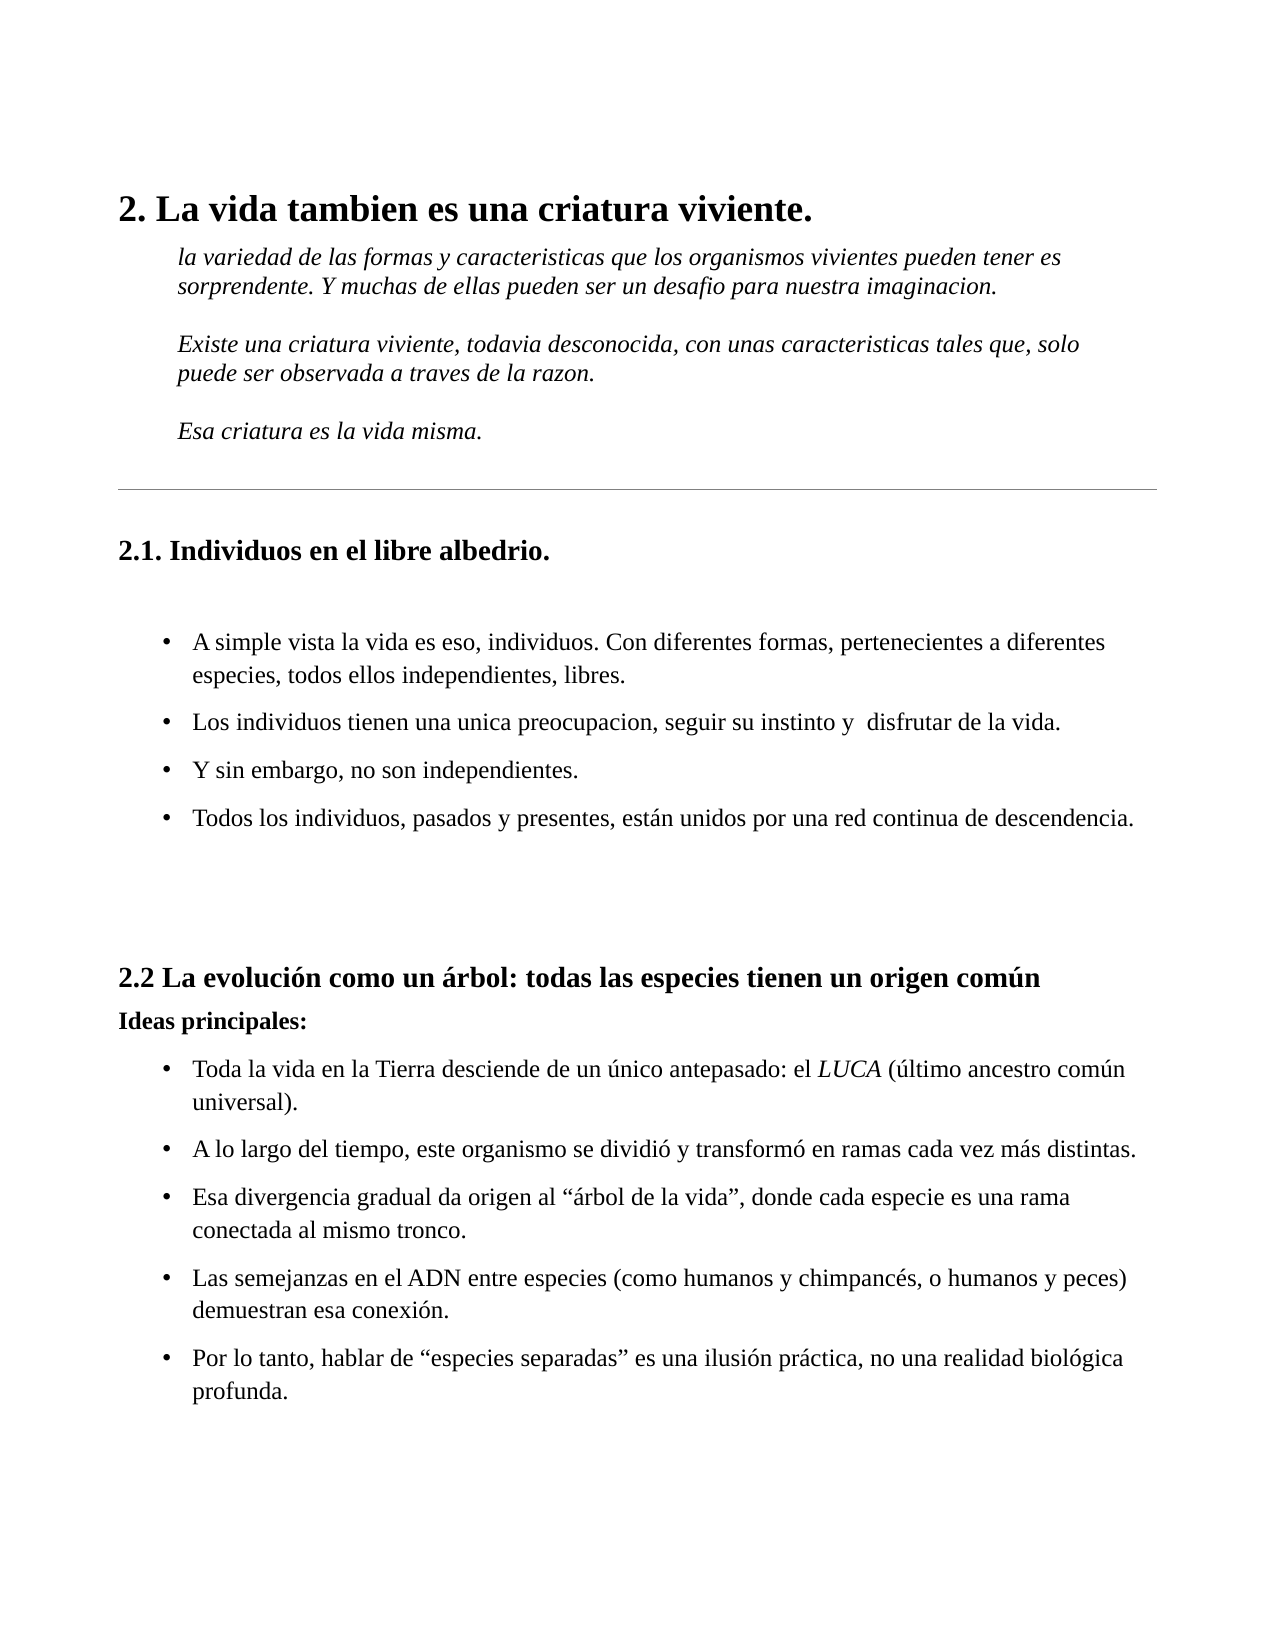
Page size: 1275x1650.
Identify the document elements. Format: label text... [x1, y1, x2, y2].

subtitle 2. La vida tambien es una criatura viviente. [118, 187, 1157, 230]
text Esa criatura es la vida misma. [177, 416, 1098, 445]
text la variedad de las formas y caracteristicas que los organismos vivientes pueden tener es sorprendente. Y muchas de ellas pueden ser un desafio para nuestra imaginacion. [177, 242, 1098, 300]
list Todos los individuos, pasados y presentes, están unidos por una red continua de descendencia. [162, 803, 1157, 831]
list Toda la vida en la Tierra desciende de un único antepasado: el LUCA (último ancestro común universal). [162, 1054, 1157, 1116]
list Las semejanzas en el ADN entre especies (como humanos y chimpancés, o humanos y peces) demuestran esa conexión. [162, 1263, 1157, 1324]
list Los individuos tienen una unica preocupacion, seguir su instinto y disfrutar de la vida. [162, 707, 1157, 736]
subtitle 2.1. Individuos en el libre albedrio. [118, 533, 1157, 567]
text Ideas principales: [118, 1006, 1157, 1035]
list Y sin embargo, no son independientes. [162, 755, 1157, 784]
subtitle 2.2 La evolución como un árbol: todas las especies tienen un origen común [118, 960, 1157, 994]
list Por lo tanto, hablar de “especies separadas” es una ilusión práctica, no una realidad biológica profunda. [162, 1343, 1157, 1405]
list Esa divergencia gradual da origen al “árbol de la vida”, donde cada especie es una rama conectada al mismo tronco. [162, 1182, 1157, 1244]
text Existe una criatura viviente, todavia desconocida, con unas caracteristicas tales que, solo puede ser observada a traves de la razon. [177, 329, 1098, 387]
list A lo largo del tiempo, este organismo se dividió y transformó en ramas cada vez más distintas. [162, 1134, 1157, 1163]
list A simple vista la vida es eso, individuos. Con diferentes formas, pertenecientes a diferentes especies, todos ellos independientes, libres. [162, 627, 1157, 689]
